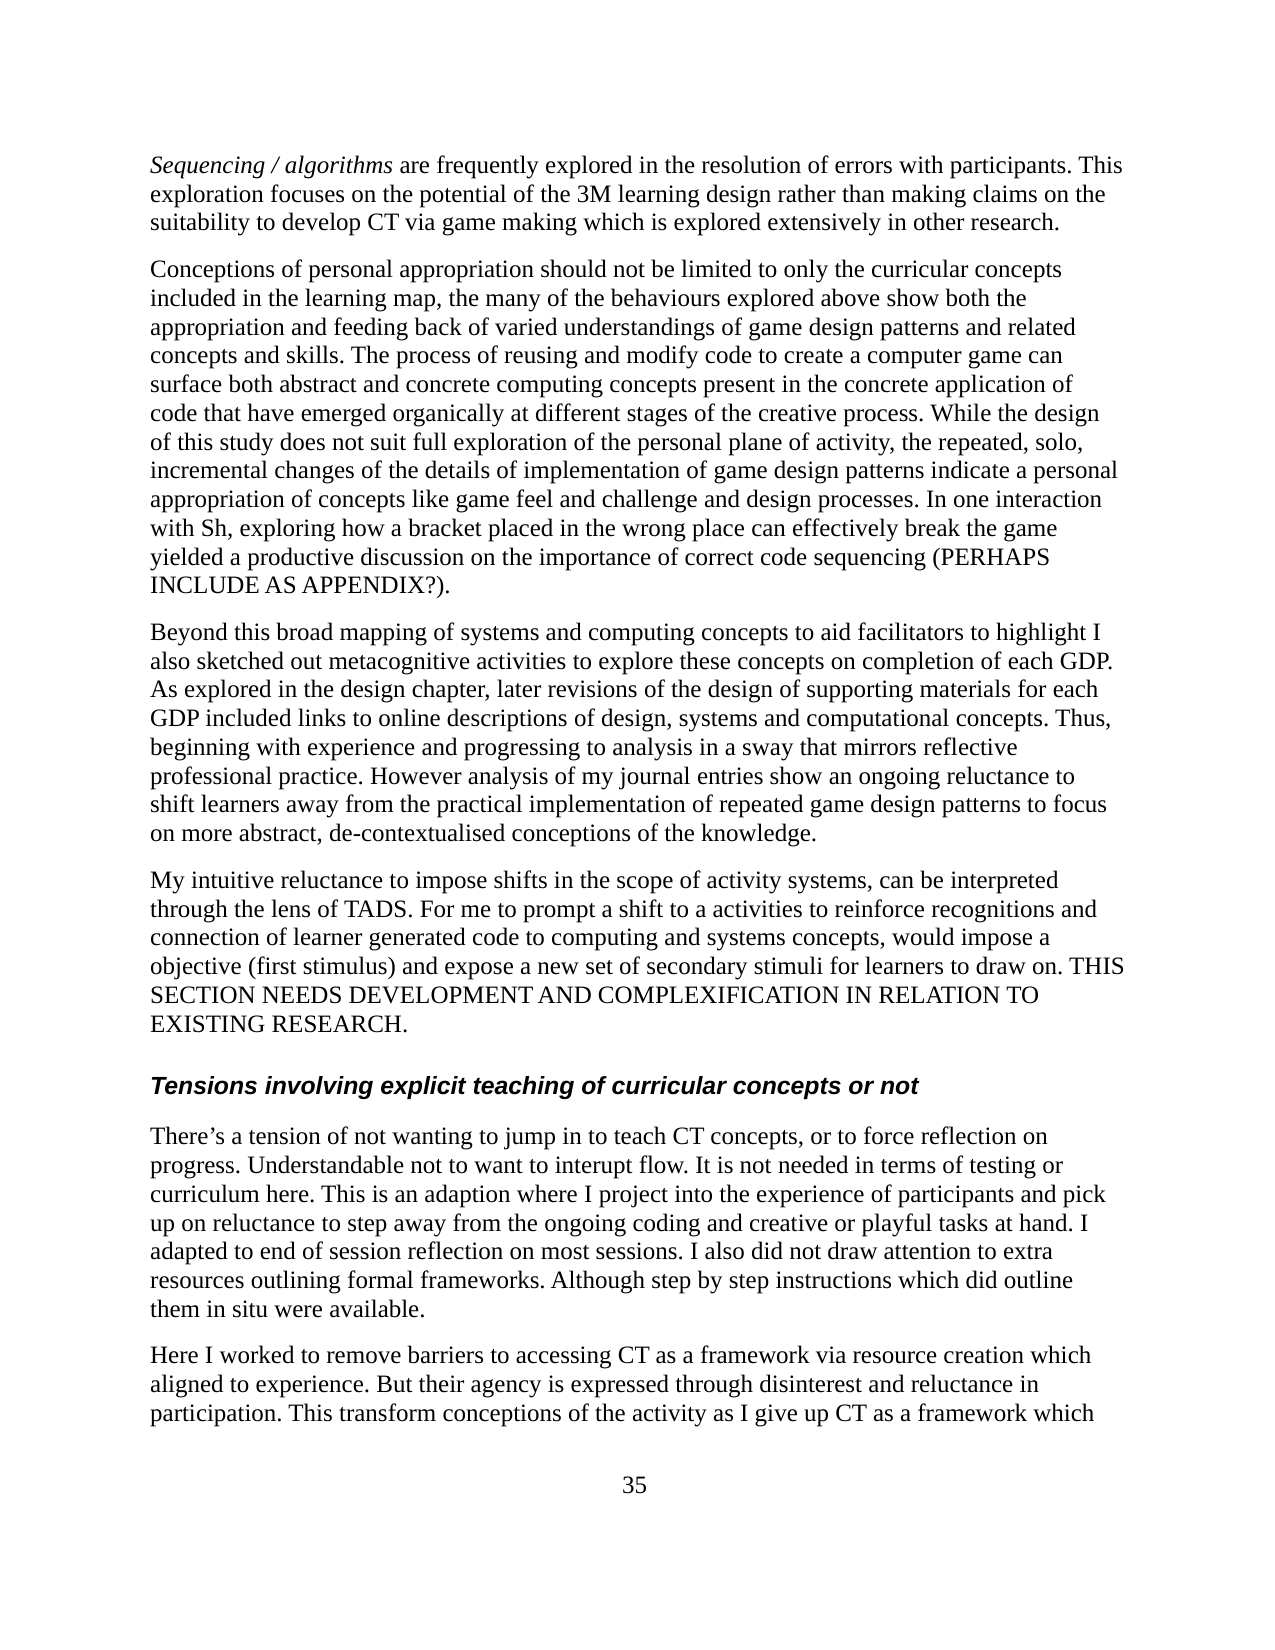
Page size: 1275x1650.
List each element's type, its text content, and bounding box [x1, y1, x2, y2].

text Beyond this broad mapping of systems and computing concepts to aid facilitators to highlight I also sketched out metacognitive activities to explore these concepts on completion of each GDP. As explored in the design chapter, later revisions of the design of supporting materials for each GDP included links to online descriptions of design, systems and computational concepts. Thus, beginning with experience and progressing to analysis in a sway that mirrors reflective professional practice. However analysis of my journal entries show an ongoing reluctance to shift learners away from the practical implementation of repeated game design patterns to focus on more abstract, de-contextualised conceptions of the knowledge. [150, 617, 1125, 847]
subtitle Tensions involving explicit teaching of curricular concepts or not [150, 1071, 1125, 1100]
text My intuitive reluctance to impose shifts in the scope of activity systems, can be interpreted through the lens of TADS. For me to prompt a shift to a activities to reinforce recognitions and connection of learner generated code to computing and systems concepts, would impose a objective (first stimulus) and expose a new set of secondary stimuli for learners to draw on. THIS SECTION NEEDS DEVELOPMENT AND COMPLEXIFICATION IN RELATION TO EXISTING RESEARCH. [150, 865, 1125, 1037]
text There’s a tension of not wanting to jump in to teach CT concepts, or to force reflection on progress. Understandable not to want to interupt flow. It is not needed in terms of testing or curriculum here. This is an adaption where I project into the experience of participants and pick up on reluctance to step away from the ongoing coding and creative or playful tasks at hand. I adapted to end of session reflection on most sessions. I also did not draw attention to extra resources outlining formal frameworks. Although step by step instructions which did outline them in situ were available. [150, 1121, 1125, 1323]
text Sequencing / algorithms are frequently explored in the resolution of errors with participants. This exploration focuses on the potential of the 3M learning design rather than making claims on the suitability to develop CT via game making which is explored extensively in other research. [150, 150, 1125, 236]
text Here I worked to remove barriers to accessing CT as a framework via resource creation which aligned to experience. But their agency is expressed through disinterest and reluctance in participation. This transform conceptions of the activity as I give up CT as a framework which [150, 1341, 1125, 1427]
text Conceptions of personal appropriation should not be limited to only the curricular concepts included in the learning map, the many of the behaviours explored above show both the appropriation and feeding back of varied understandings of game design patterns and related concepts and skills. The process of reusing and modify code to create a computer game can surface both abstract and concrete computing concepts present in the concrete application of code that have emerged organically at different stages of the creative process. While the design of this study does not suit full exploration of the personal plane of activity, the repeated, solo, incremental changes of the details of implementation of game design patterns indicate a personal appropriation of concepts like game feel and challenge and design processes. In one interaction with Sh, exploring how a bracket placed in the wrong place can effectively break the game yielded a productive discussion on the importance of correct code sequencing (PERHAPS INCLUDE AS APPENDIX?). [150, 254, 1125, 599]
